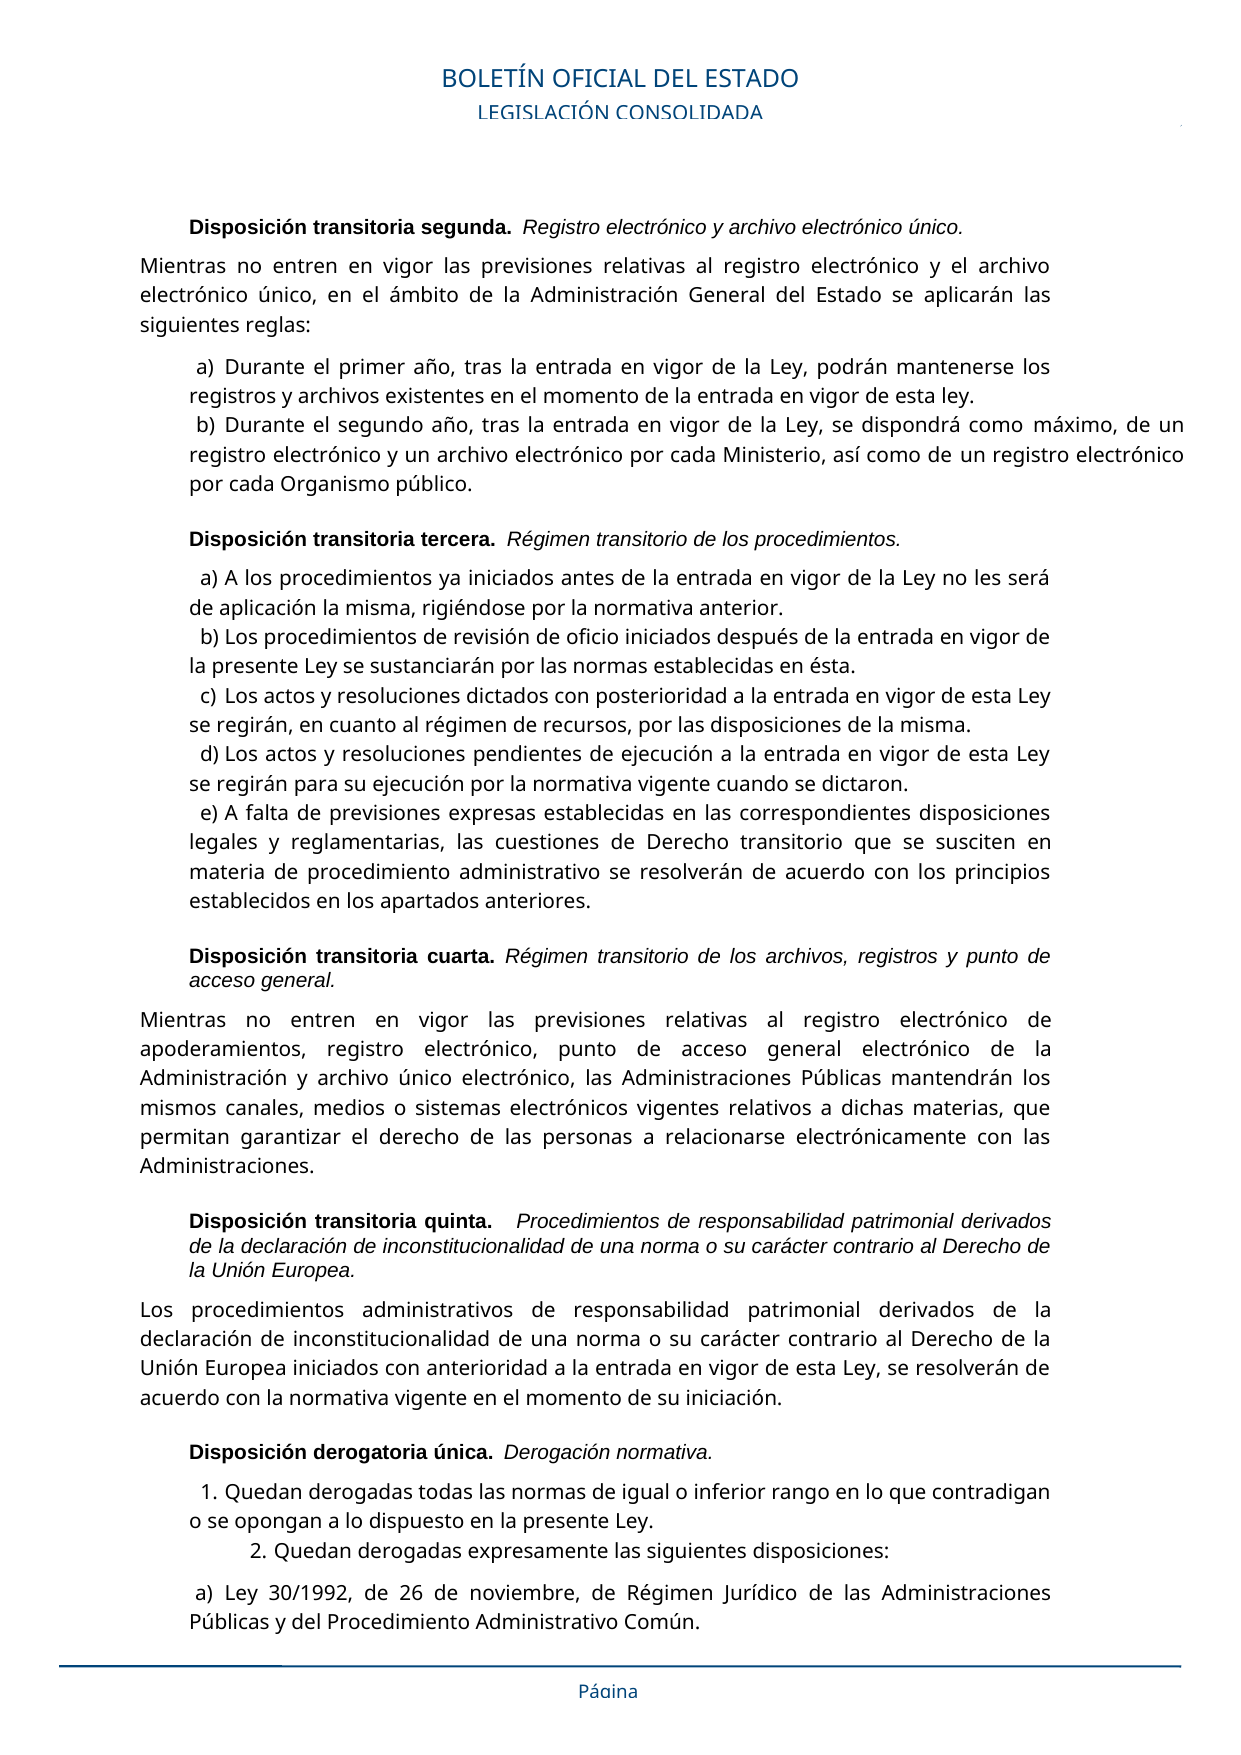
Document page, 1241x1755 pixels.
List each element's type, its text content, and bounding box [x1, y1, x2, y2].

list Durante el segundo año, tras la entrada en vigor de la Ley, se dispondrá como máximo, de un registro electrónico y un archivo electrónico por cada Ministerio, así como de un registro electrónico por cada Organismo público. [160, 411, 1184, 498]
text Disposición transitoria segunda. Registro electrónico y archivo electrónico único. [189, 214, 1184, 238]
list A los procedimientos ya iniciados antes de la entrada en vigor de la Ley no les será de aplicación la misma, rigiéndose por la normativa anterior. [164, 563, 1052, 621]
text Los procedimientos administrativos de responsabilidad patrimonial derivados de la declaración de inconstitucionalidad de una norma o su carácter contrario al Derecho de la Unión Europea iniciados con anterioridad a la entrada en vigor de esta Ley, se resolverán de acuerdo con la normativa vigente en el momento de su iniciación. [139, 1295, 1052, 1411]
list Los procedimientos de revisión de oficio iniciados después de la entrada en vigor de la presente Ley se sustanciarán por las normas establecidas en ésta. [164, 622, 1052, 680]
text Disposición transitoria quinta. Procedimientos de responsabilidad patrimonial derivados de la declaración de inconstitucionalidad de una norma o su carácter contrario al Derecho de la Unión Europea. [189, 1209, 1052, 1282]
text Disposición derogatoria única. Derogación normativa. [189, 1440, 1184, 1464]
list Quedan derogadas expresamente las siguientes disposiciones: [249, 1536, 1184, 1564]
text Mientras no entren en vigor las previsiones relativas al registro electrónico y el archivo electrónico único, en el ámbito de la Administración General del Estado se aplicarán las siguientes reglas: [139, 251, 1052, 338]
text Disposición transitoria tercera. Régimen transitorio de los procedimientos. [189, 527, 1184, 551]
list Los actos y resoluciones pendientes de ejecución a la entrada en vigor de esta Ley se regirán para su ejecución por la normativa vigente cuando se dictaron. [164, 739, 1051, 797]
list Durante el primer año, tras la entrada en vigor de la Ley, podrán mantenerse los registros y archivos existentes en el momento de la entrada en vigor de esta ley. [160, 352, 1052, 410]
text Mientras no entren en vigor las previsiones relativas al registro electrónico de apoderamientos, registro electrónico, punto de acceso general electrónico de la Administración y archivo único electrónico, las Administraciones Públicas mantendrán los mismos canales, medios o sistemas electrónicos vigentes relativos a dichas materias, que permitan garantizar el derecho de las personas a relacionarse electrónicamente con las Administraciones. [139, 1005, 1052, 1180]
list Quedan derogadas todas las normas de igual o inferior rango en lo que contradigan o se opongan a lo dispuesto en la presente Ley. [165, 1477, 1052, 1535]
list Ley 30/1992, de 26 de noviembre, de Régimen Jurídico de las Administraciones Públicas y del Procedimiento Administrativo Común. [159, 1578, 1052, 1635]
list Los actos y resoluciones dictados con posterioridad a la entrada en vigor de esta Ley se regirán, en cuanto al régimen de recursos, por las disposiciones de la misma. [164, 681, 1052, 738]
list A falta de previsiones expresas establecidas en las correspondientes disposiciones legales y reglamentarias, las cuestiones de Derecho transitorio que se susciten en materia de procedimiento administrativo se resolverán de acuerdo con los principios establecidos en los apartados anteriores. [164, 798, 1052, 914]
text Disposición transitoria cuarta. Régimen transitorio de los archivos, registros y punto de acceso general. [189, 944, 1052, 992]
